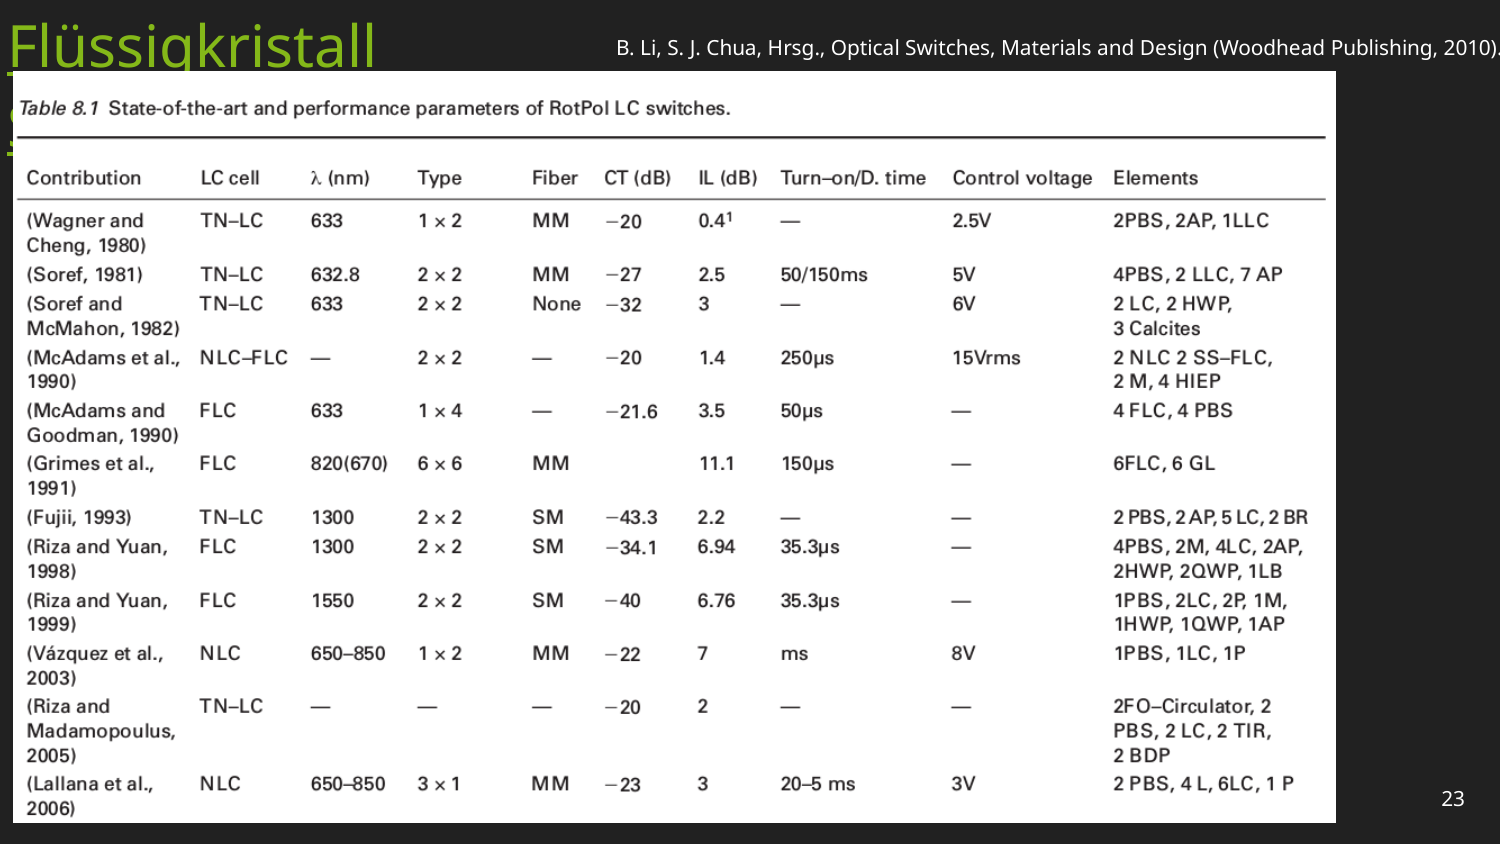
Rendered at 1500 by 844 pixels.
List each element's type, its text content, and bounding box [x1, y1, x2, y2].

text_box B. Li, S. J. Chua, Hrsg., Optical Switches, Materials and Design (Woodhead Publishing, 2010). [600, 19, 1500, 84]
slide_number [1389, 764, 1480, 830]
title Flüssigkristall Schalter [0, 0, 621, 48]
picture [13, 71, 1336, 823]
